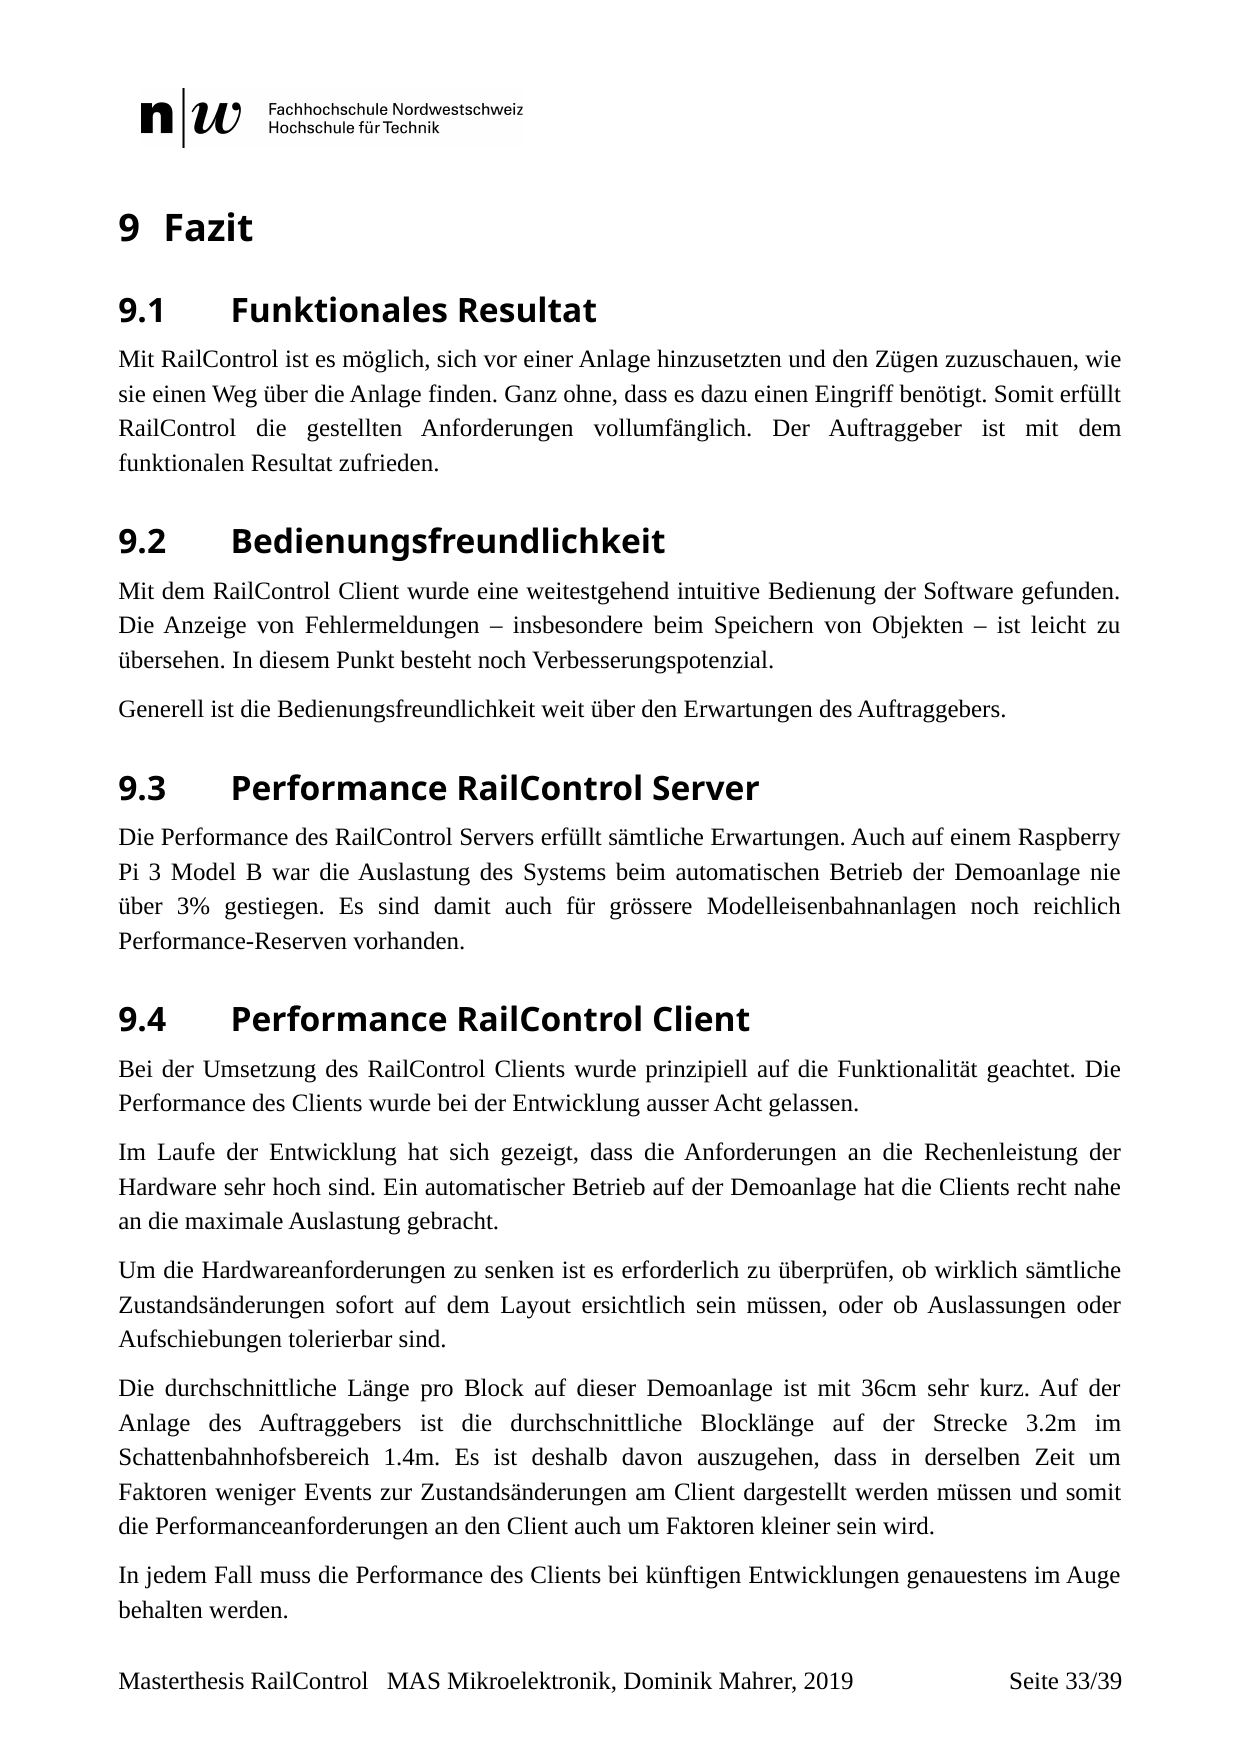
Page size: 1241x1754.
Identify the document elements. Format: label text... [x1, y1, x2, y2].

subtitle Funktionales Resultat [118, 286, 1122, 332]
picture [141, 88, 523, 148]
text Mit dem RailControl Client wurde eine weitestgehend intuitive Bedienung der Software gefunden. Die Anzeige von Fehlermeldungen – insbesondere beim Speichern von Objekten – ist leicht zu übersehen. In diesem Punkt besteht noch Verbesserungspotenzial. [118, 576, 1122, 674]
text Im Laufe der Entwicklung hat sich gezeigt, dass die Anforderungen an die Rechenleistung der Hardware sehr hoch sind. Ein automatischer Betrieb auf der Demoanlage hat die Clients recht nahe an die maximale Auslastung gebracht. [118, 1137, 1122, 1235]
text In jedem Fall muss die Performance des Clients bei künftigen Entwicklungen genauestens im Auge behalten werden. [118, 1560, 1122, 1624]
subtitle Performance RailControl Client [118, 996, 1122, 1041]
text Die Performance des RailControl Servers erfüllt sämtliche Erwartungen. Auch auf einem Raspberry Pi 3 Model B war die Auslastung des Systems beim automatischen Betrieb der Demoanlage nie über 3% gestiegen. Es sind damit auch für grössere Modelleisenbahnanlagen noch reichlich Performance-Reserven vorhanden. [118, 822, 1122, 954]
subtitle Fazit [118, 201, 1122, 253]
subtitle Bedienungsfreundlichkeit [118, 518, 1122, 564]
text Die durchschnittliche Länge pro Block auf dieser Demoanlage ist mit 36cm sehr kurz. Auf der Anlage des Auftraggebers ist die durchschnittliche Blocklänge auf der Strecke 3.2m im Schattenbahnhofsbereich 1.4m. Es ist deshalb davon auszugehen, dass in derselben Zeit um Faktoren weniger Events zur Zustandsänderungen am Client dargestellt werden müssen und somit die Performanceanforderungen an den Client auch um Faktoren kleiner sein wird. [118, 1373, 1122, 1540]
text Mit RailControl ist es möglich, sich vor einer Anlage hinzusetzten und den Zügen zuzuschauen, wie sie einen Weg über die Anlage finden. Ganz ohne, dass es dazu einen Eingriff benötigt. Somit erfüllt RailControl die gestellten Anforderungen vollumfänglich. Der Auftraggeber ist mit dem funktionalen Resultat zufrieden. [118, 344, 1122, 477]
text Generell ist die Bedienungsfreundlichkeit weit über den Erwartungen des Auftraggebers. [118, 694, 1122, 723]
text Um die Hardwareanforderungen zu senken ist es erforderlich zu überprüfen, ob wirklich sämtliche Zustandsänderungen sofort auf dem Layout ersichtlich sein müssen, oder ob Auslassungen oder Aufschiebungen tolerierbar sind. [118, 1255, 1122, 1353]
subtitle Performance RailControl Server [118, 764, 1122, 810]
text Bei der Umsetzung des RailControl Clients wurde prinzipiell auf die Funktionalität geachtet. Die Performance des Clients wurde bei der Entwicklung ausser Acht gelassen. [118, 1054, 1122, 1117]
